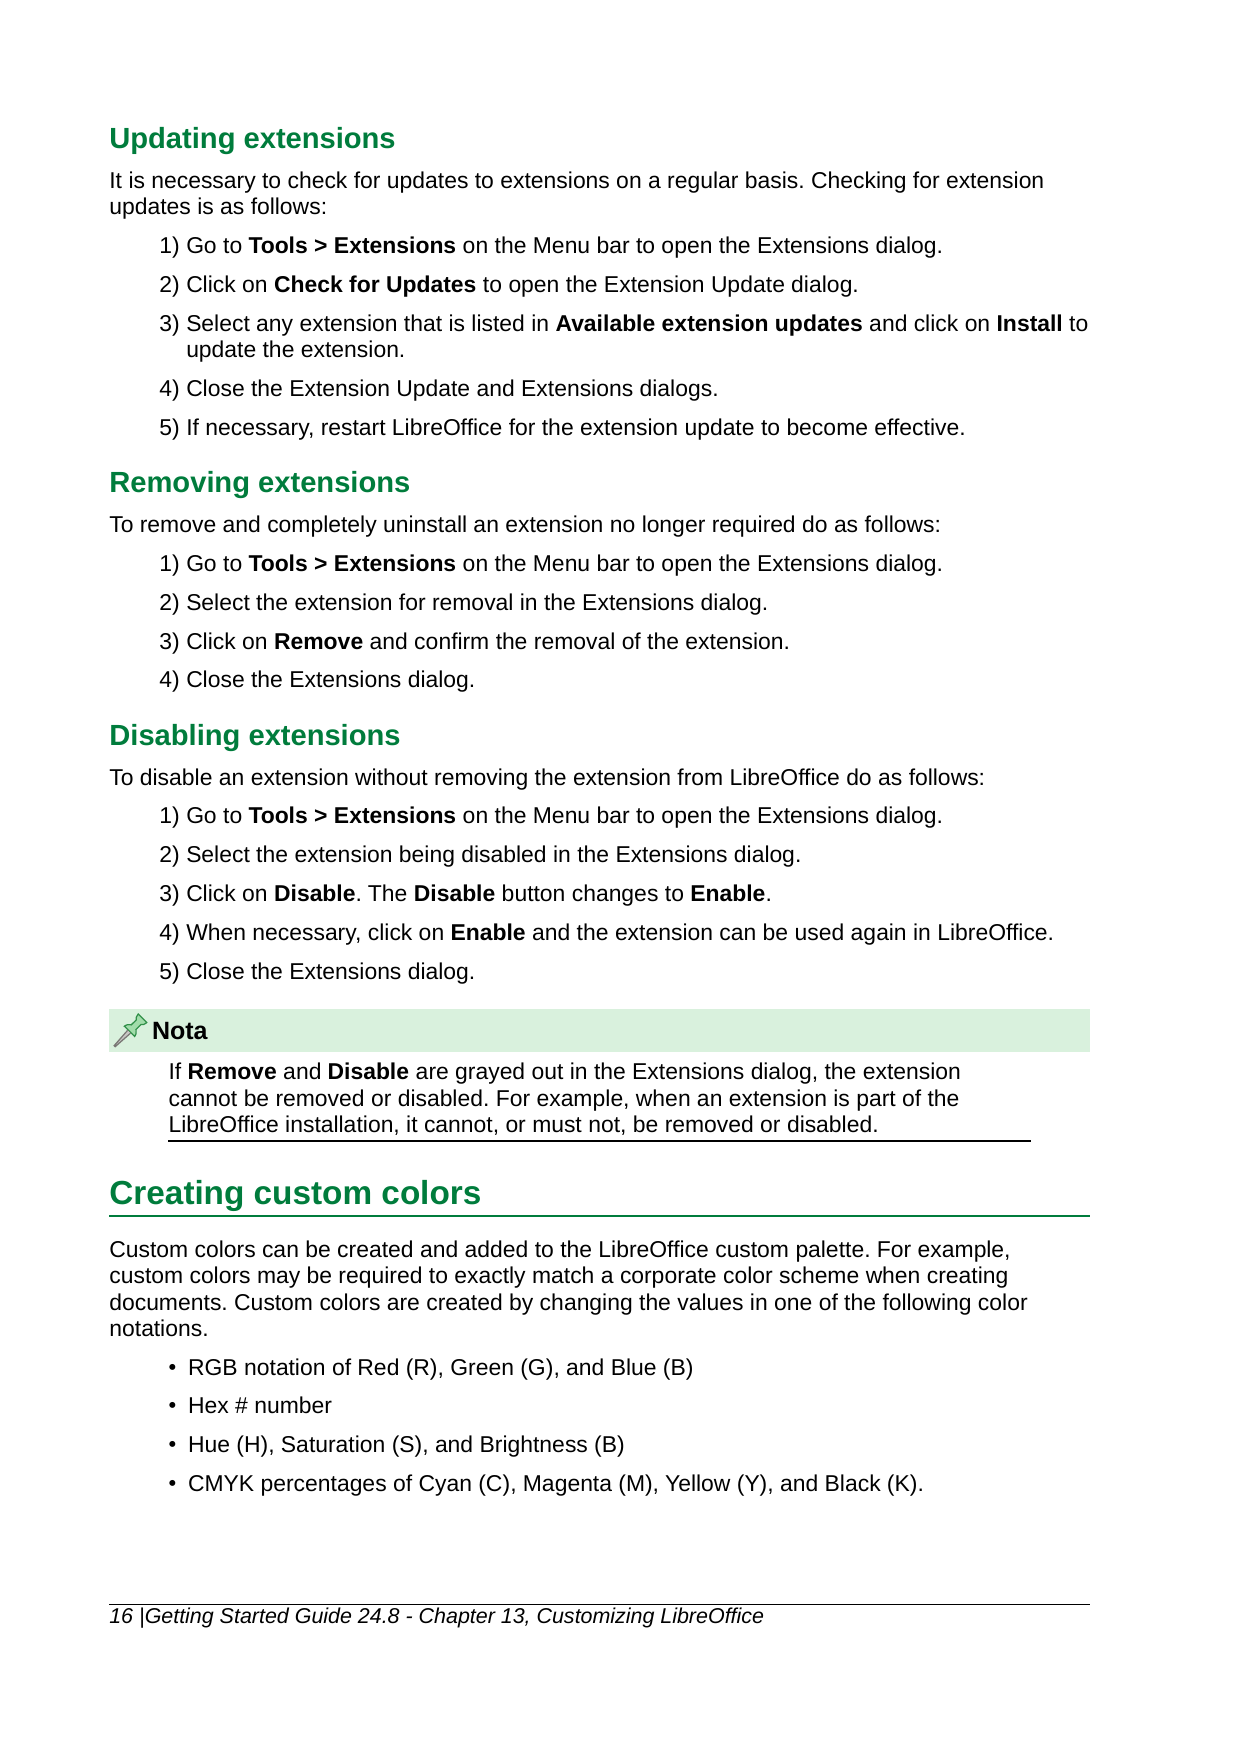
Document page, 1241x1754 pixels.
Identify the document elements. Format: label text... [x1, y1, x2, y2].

subtitle Removing extensions [109, 465, 1090, 499]
list Go to Tools > Extensions on the Menu bar to open the Extensions dialog. [186, 550, 1090, 576]
subtitle Updating extensions [109, 121, 1090, 154]
list CMYK percentages of Cyan (C), Magenta (M), Yellow (Y), and Black (K). [168, 1470, 1090, 1497]
list Hue (H), Saturation (S), and Brightness (B) [168, 1431, 1090, 1458]
list To remove and completely uninstall an extension no longer required do as follows: [109, 511, 1090, 537]
list Hex # number [168, 1392, 1090, 1419]
list Close the Extension Update and Extensions dialogs. [186, 375, 1090, 401]
list It is necessary to check for updates to extensions on a regular basis. Checking for extension updates is as follows: [109, 167, 1090, 220]
list When necessary, click on Enable and the extension can be used again in LibreOffice. [186, 919, 1090, 945]
list Custom colors can be created and added to the LibreOffice custom palette. For example, custom colors may be required to exactly match a corporate color scheme when creating documents. Custom colors are created by changing the values in one of the following color notations. [109, 1236, 1090, 1341]
text If Remove and Disable are grayed out in the Extensions dialog, the extension cannot be removed or disabled. For example, when an extension is part of the LibreOffice installation, it cannot, or must not, be removed or disabled. [168, 1058, 1031, 1140]
list Select the extension for removal in the Extensions dialog. [186, 589, 1090, 615]
list Close the Extensions dialog. [186, 666, 1090, 693]
list To disable an extension without removing the extension from LibreOffice do as follows: [109, 763, 1090, 790]
list Select any extension that is listed in Available extension updates and click on Install to update the extension. [186, 310, 1090, 363]
subtitle Nota [109, 1009, 1090, 1052]
subtitle Creating custom colors [109, 1173, 1090, 1215]
list If necessary, restart LibreOffice for the extension update to become effective. [186, 414, 1090, 440]
list Close the Extensions dialog. [186, 958, 1090, 984]
list RGB notation of Red (R), Green (G), and Blue (B) [168, 1354, 1090, 1380]
list Go to Tools > Extensions on the Menu bar to open the Extensions dialog. [186, 802, 1090, 829]
list Go to Tools > Extensions on the Menu bar to open the Extensions dialog. [186, 232, 1090, 258]
list Select the extension being disabled in the Extensions dialog. [186, 841, 1090, 868]
list Click on Disable. The Disable button changes to Enable. [186, 880, 1090, 906]
list Click on Remove and confirm the removal of the extension. [186, 628, 1090, 654]
subtitle Disabling extensions [109, 718, 1090, 751]
list Click on Check for Updates to open the Extension Update dialog. [186, 271, 1090, 297]
